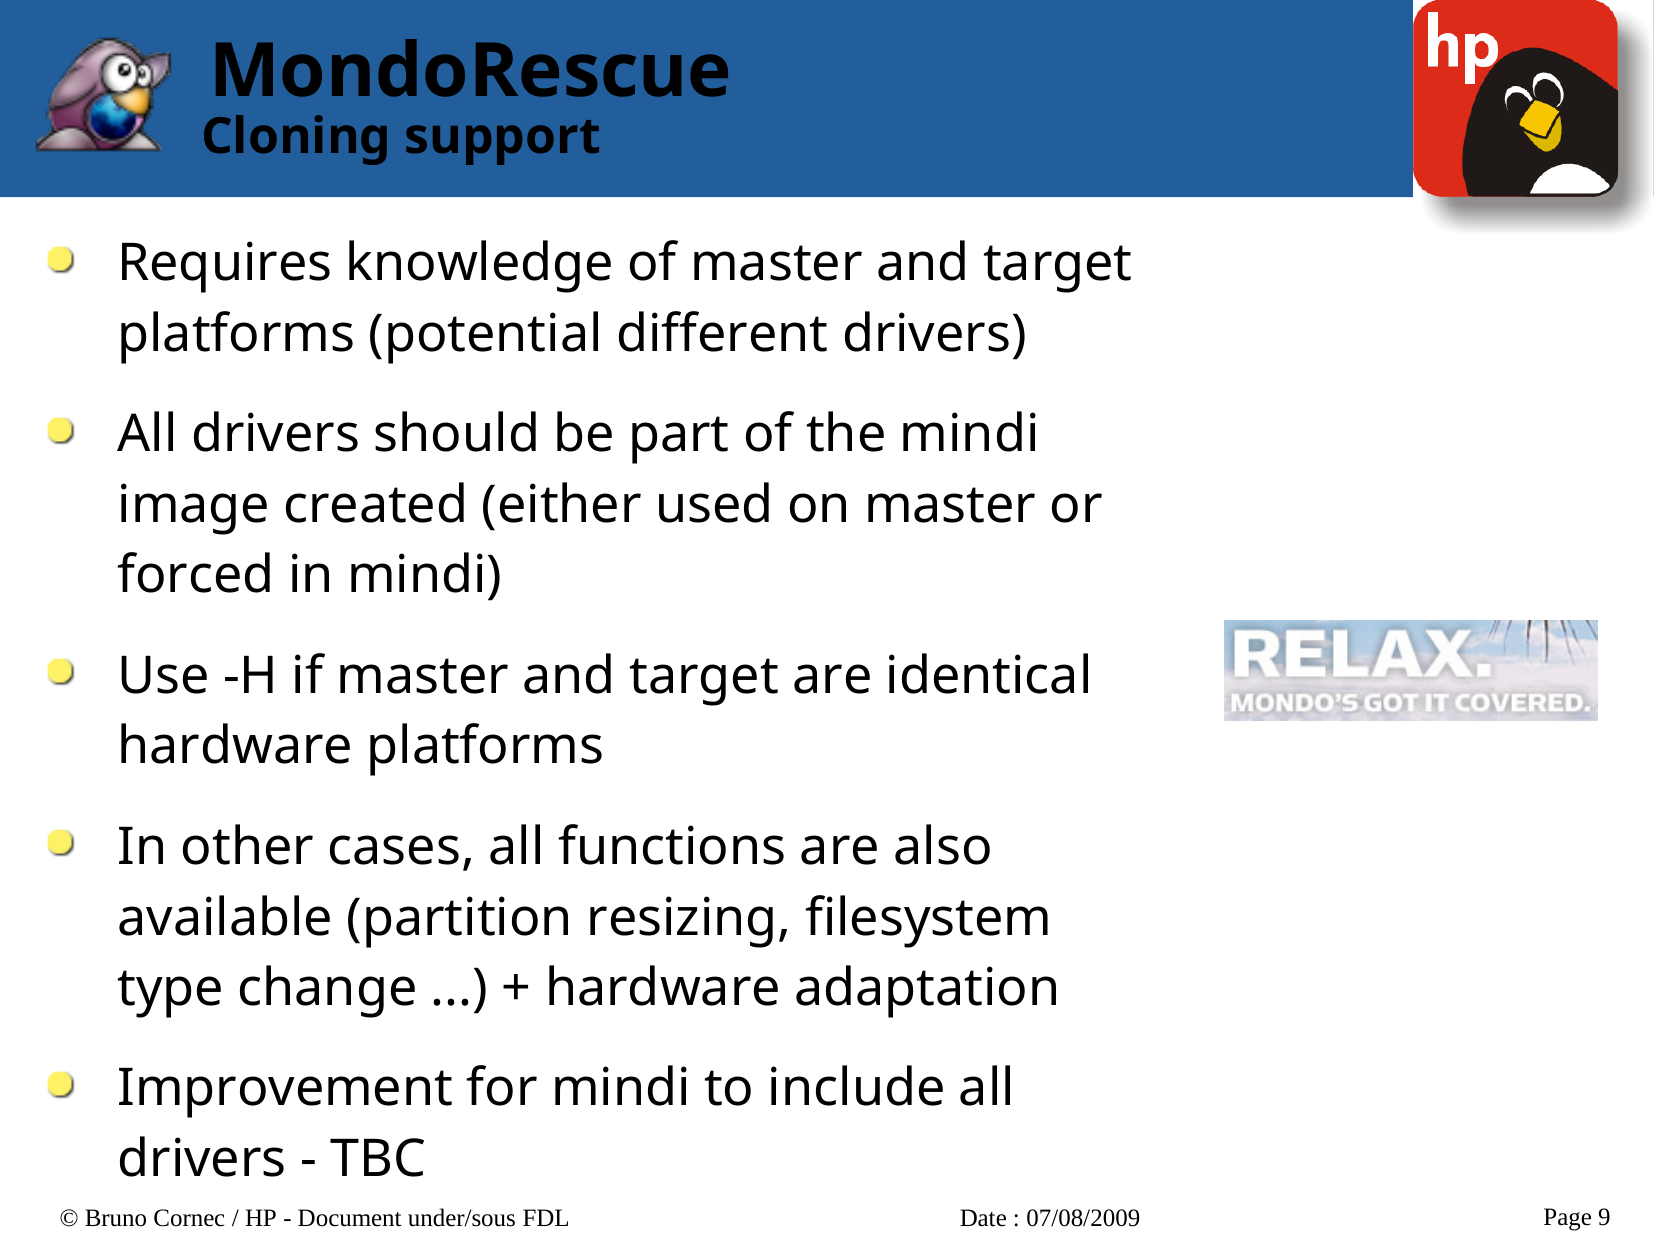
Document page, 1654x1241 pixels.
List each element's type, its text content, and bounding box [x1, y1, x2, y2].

picture [0, 0, 211, 199]
list Requires knowledge of master and target platforms (potential different drivers) All drivers should be part of the mindi image created (either used on master or forced in mindi) Use -H if master and target are identical hardware platforms In other cases, all functions are also available (partition resizing, filesystem type change ...) + hardware adaptation Improvement for mindi to include all drivers - TBC [34, 224, 1138, 1188]
title Cloning support [201, 32, 1190, 241]
picture [1413, 0, 1654, 235]
picture [1224, 620, 1598, 721]
